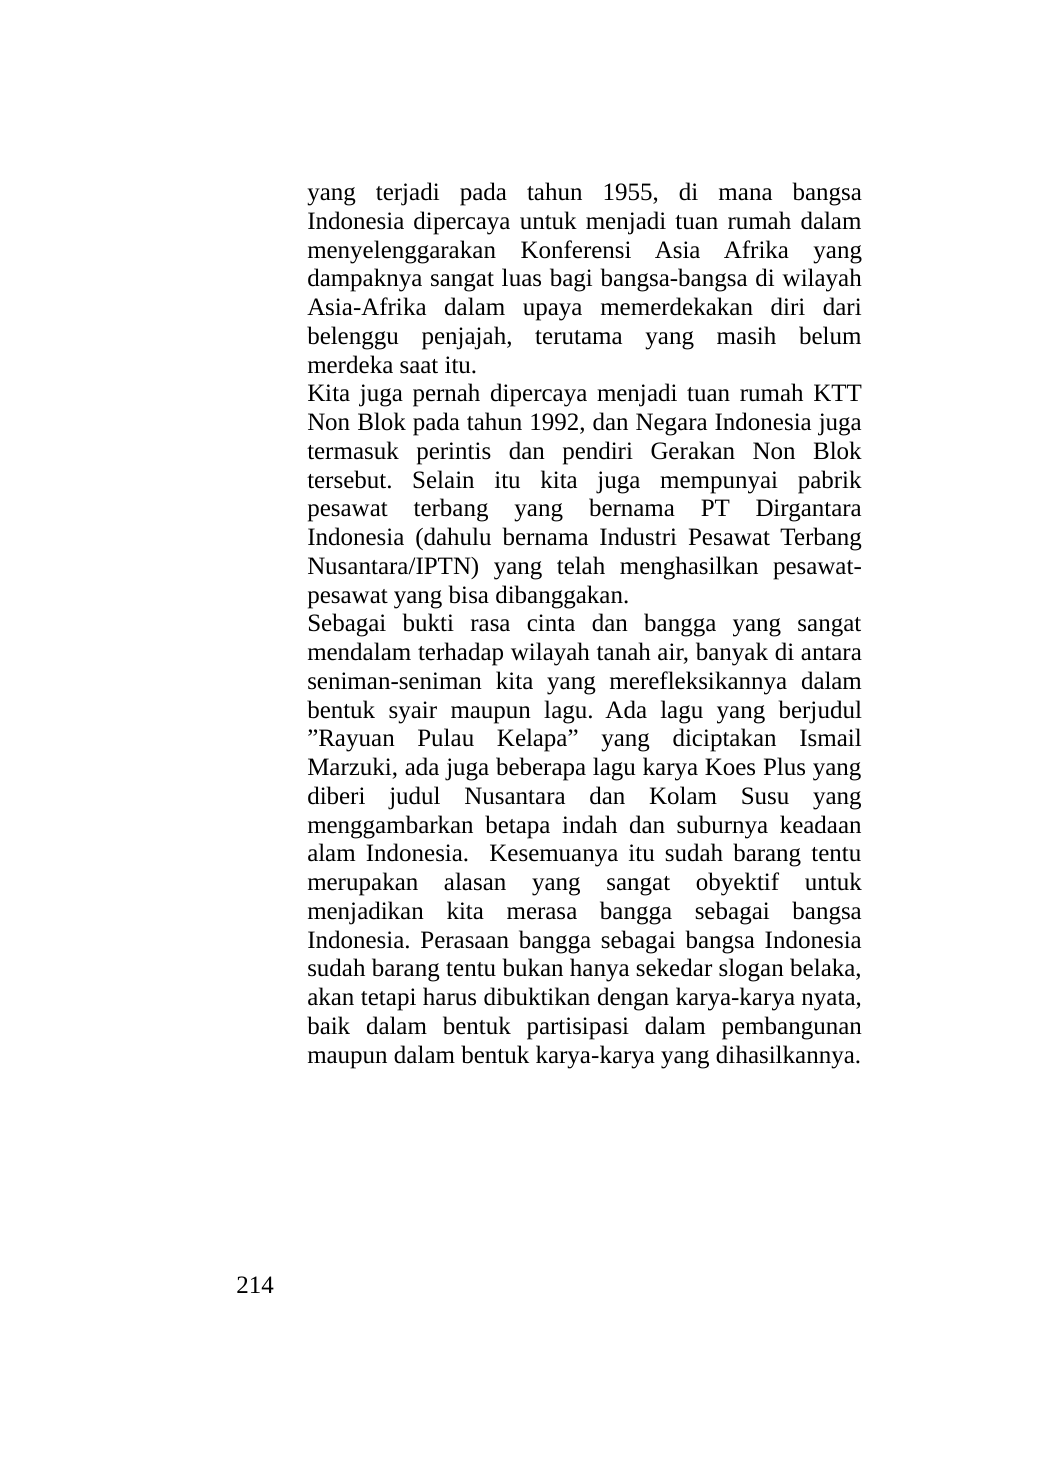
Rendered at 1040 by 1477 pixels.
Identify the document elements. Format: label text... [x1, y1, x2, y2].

text yang terjadi pada tahun 1955, di mana bangsa Indonesia dipercaya untuk menjadi tuan rumah dalam menyelenggarakan Konferensi Asia Afrika yang dampaknya sangat luas bagi bangsa-bangsa di wilayah Asia-Afrika dalam upaya memerdekakan diri dari belenggu penjajah, terutama yang masih belum merdeka saat itu. [307, 177, 862, 378]
text Sebagai bukti rasa cinta dan bangga yang sangat mendalam terhadap wilayah tanah air, banyak di antara seniman-seniman kita yang merefleksikannya dalam bentuk syair maupun lagu. Ada lagu yang berjudul ”Rayuan Pulau Kelapa” yang diciptakan Ismail Marzuki, ada juga beberapa lagu karya Koes Plus yang diberi judul Nusantara dan Kolam Susu yang menggambarkan betapa indah dan suburnya keadaan alam Indonesia. Kesemuanya itu sudah barang tentu merupakan alasan yang sangat obyektif untuk menjadikan kita merasa bangga sebagai bangsa Indonesia. Perasaan bangga sebagai bangsa Indonesia sudah barang tentu bukan hanya sekedar slogan belaka, akan tetapi harus dibuktikan dengan karya-karya nyata, baik dalam bentuk partisipasi dalam pembangunan maupun dalam bentuk karya-karya yang dihasilkannya. [307, 608, 862, 1068]
text Kita juga pernah dipercaya menjadi tuan rumah KTT Non Blok pada tahun 1992, dan Negara Indonesia juga termasuk perintis dan pendiri Gerakan Non Blok tersebut. Selain itu kita juga mempunyai pabrik pesawat terbang yang bernama PT Dirgantara Indonesia (dahulu bernama Industri Pesawat Terbang Nusantara/IPTN) yang telah menghasilkan pesawat-pesawat yang bisa dibanggakan. [307, 378, 862, 608]
